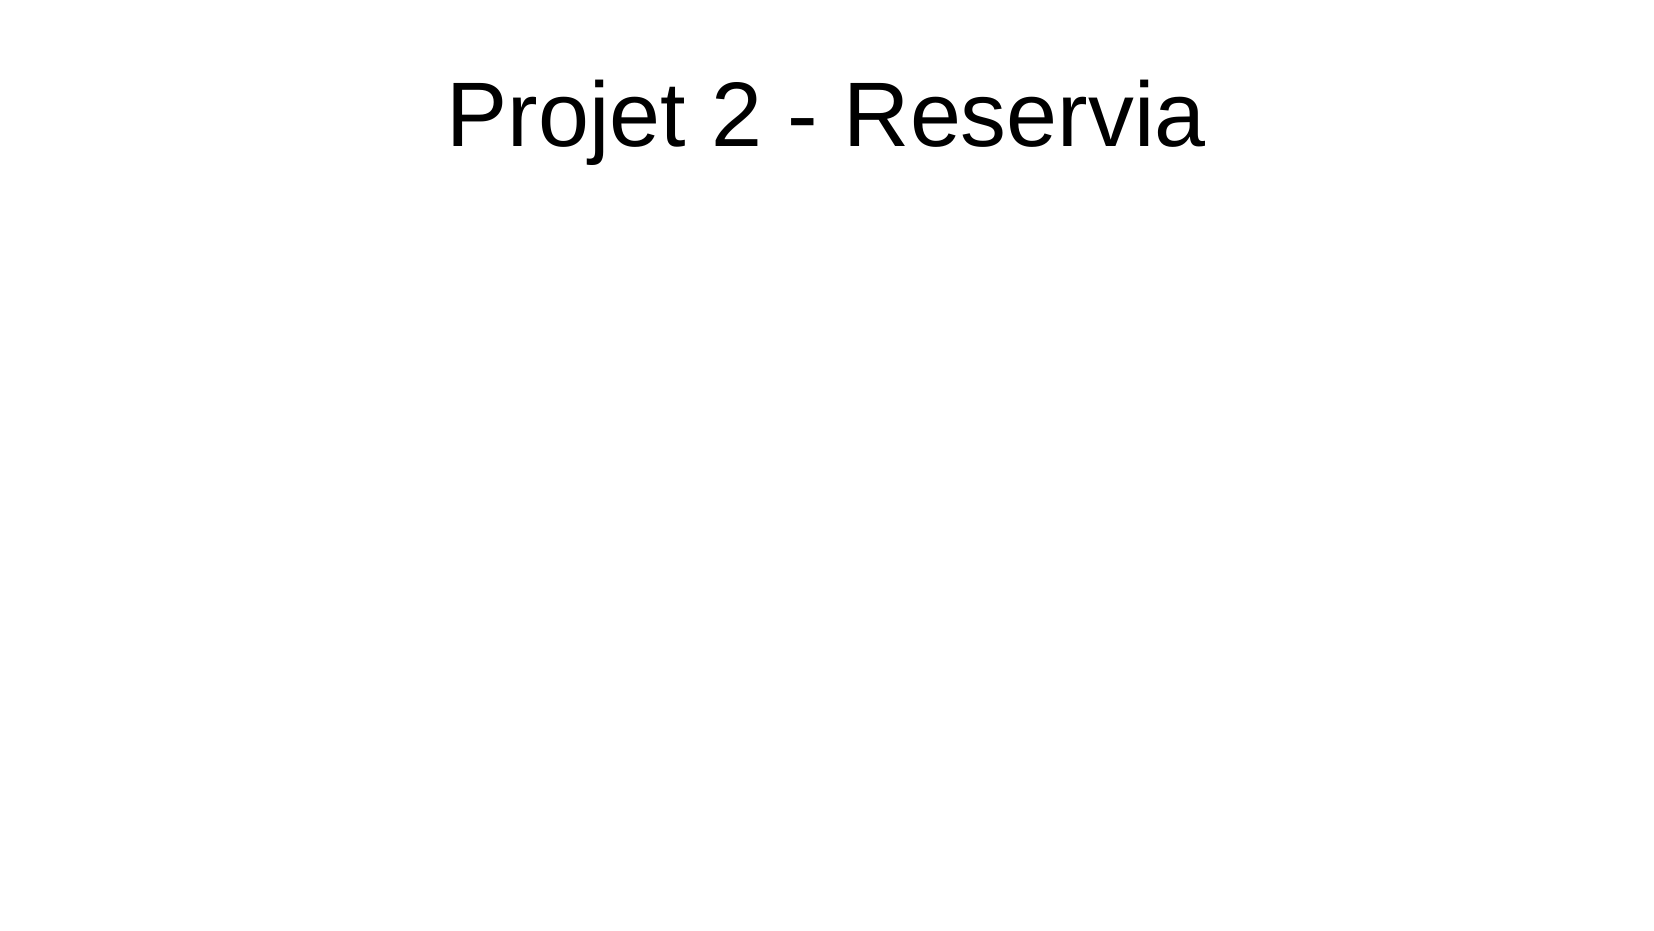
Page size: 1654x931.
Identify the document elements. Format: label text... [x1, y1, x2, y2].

title Projet 2 - Reservia [82, 37, 1571, 193]
